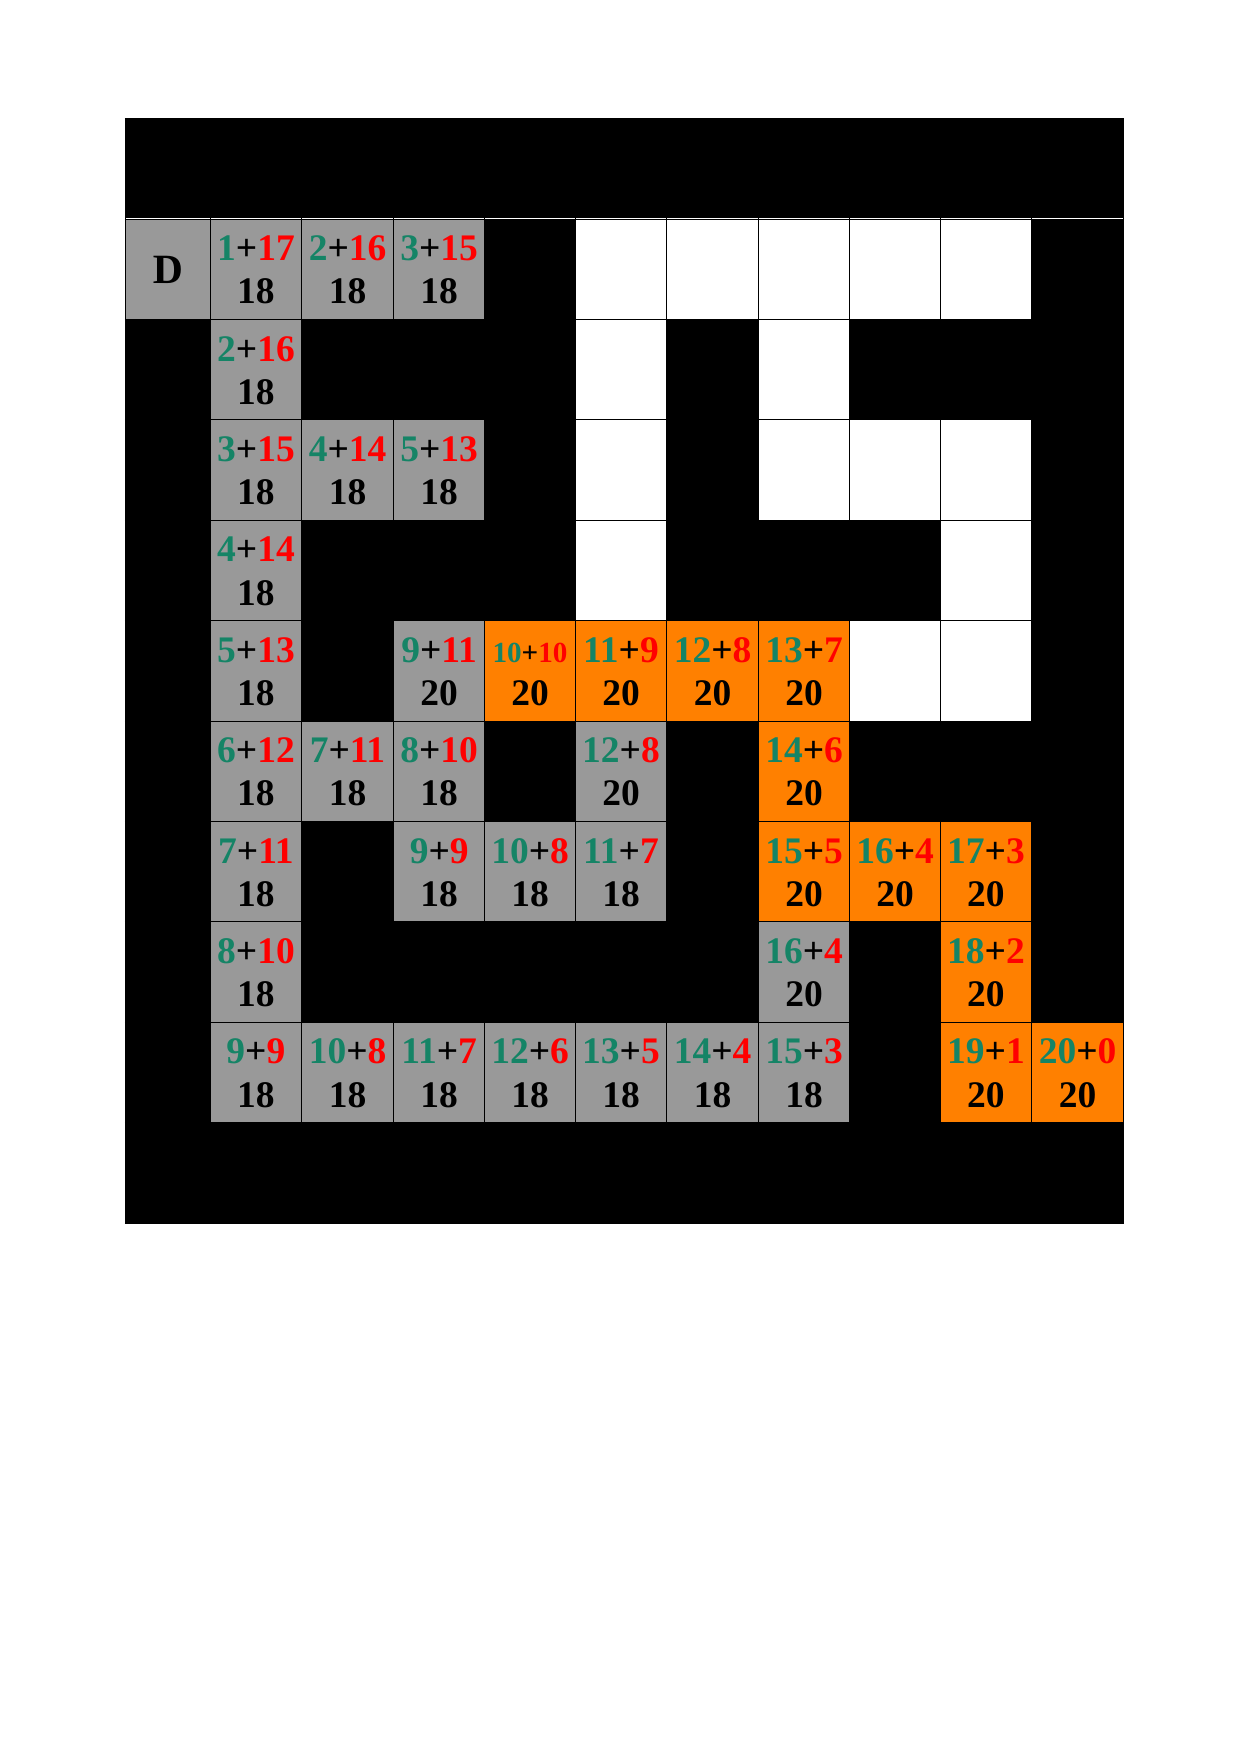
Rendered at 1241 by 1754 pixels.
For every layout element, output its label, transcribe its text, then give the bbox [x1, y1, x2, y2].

table_cell 12+8 20 [667, 621, 758, 721]
table_cell [667, 521, 758, 620]
table_cell 20+0 20 [1032, 1023, 1123, 1122]
table_cell [759, 320, 849, 419]
table_cell [941, 320, 1031, 419]
table_cell 9+11 20 [394, 621, 484, 721]
table_cell [941, 220, 1031, 319]
table_cell [850, 722, 940, 821]
table_cell 3+15 18 [394, 220, 484, 319]
table_cell [1032, 722, 1123, 821]
table_cell 18+2 20 [941, 922, 1031, 1022]
table_cell [941, 722, 1031, 821]
table_cell [1032, 320, 1123, 419]
table_cell [485, 922, 575, 1022]
table_cell 13+7 20 [759, 621, 849, 721]
table_cell [667, 320, 758, 419]
table_cell [211, 1123, 301, 1223]
table_cell [1032, 822, 1123, 921]
table_cell [667, 922, 758, 1022]
table_cell 5+13 18 [211, 621, 301, 721]
table_header [1032, 119, 1123, 218]
table_cell [302, 621, 393, 721]
table_cell [485, 722, 575, 821]
table_cell 11+7 18 [394, 1023, 484, 1122]
table_cell [126, 1023, 210, 1122]
table_cell [941, 420, 1031, 520]
table_cell 14+4 18 [667, 1023, 758, 1122]
table_cell [941, 621, 1031, 721]
table_header [576, 119, 666, 218]
table_cell [576, 1123, 666, 1223]
table_cell [667, 220, 758, 319]
table_cell 16+4 20 [759, 922, 849, 1022]
table_cell [850, 420, 940, 520]
table_cell 2+16 18 [211, 320, 301, 419]
table_cell [485, 220, 575, 319]
table_cell 9+9 18 [394, 822, 484, 921]
table_cell [850, 1023, 940, 1122]
table_cell [394, 922, 484, 1022]
table_cell [850, 320, 940, 419]
table_header [667, 119, 758, 218]
table_cell [302, 521, 393, 620]
table_cell 5+13 18 [394, 420, 484, 520]
table_cell [759, 220, 849, 319]
table_cell [394, 521, 484, 620]
table_cell [485, 1123, 575, 1223]
table_cell 11+9 20 [576, 621, 666, 721]
table_header [485, 119, 575, 218]
table_cell [941, 1123, 1031, 1223]
table_cell [126, 621, 210, 721]
table_header [394, 119, 484, 218]
table_cell 10+8 18 [302, 1023, 393, 1122]
table_cell [485, 320, 575, 419]
table_cell [850, 1123, 940, 1223]
table_cell [850, 220, 940, 319]
table_cell [850, 621, 940, 721]
table_cell [759, 420, 849, 520]
table_cell [394, 1123, 484, 1223]
table_cell [126, 822, 210, 921]
table_cell [667, 420, 758, 520]
table_cell 14+6 20 [759, 722, 849, 821]
table_cell 8+10 18 [394, 722, 484, 821]
table_cell [1032, 621, 1123, 721]
table_header [759, 119, 849, 218]
table_cell [302, 922, 393, 1022]
table_cell [576, 320, 666, 419]
table_cell [576, 521, 666, 620]
table_cell [126, 722, 210, 821]
table_cell [1032, 521, 1123, 620]
table_cell [126, 521, 210, 620]
table_cell 8+10 18 [211, 922, 301, 1022]
table_cell 1+17 18 [211, 220, 301, 319]
table_cell [1032, 922, 1123, 1022]
table_cell 17+3 20 [941, 822, 1031, 921]
table_cell [485, 420, 575, 520]
table_cell [850, 922, 940, 1022]
table_cell 9+9 18 [211, 1023, 301, 1122]
table_cell [667, 1123, 758, 1223]
table_cell 10+10 20 [485, 621, 575, 721]
table_cell [667, 722, 758, 821]
table_cell 7+11 18 [302, 722, 393, 821]
table_cell 7+11 18 [211, 822, 301, 921]
table_cell 3+15 18 [211, 420, 301, 520]
table_cell [759, 1123, 849, 1223]
table_cell [302, 320, 393, 419]
table_cell D [126, 220, 210, 319]
table_cell 2+16 18 [302, 220, 393, 319]
table_header [126, 119, 210, 218]
table_header [850, 119, 940, 218]
table_cell 4+14 18 [211, 521, 301, 620]
table_cell [126, 420, 210, 520]
table_cell [126, 1123, 210, 1223]
table_cell [941, 521, 1031, 620]
table_cell [126, 320, 210, 419]
table_cell [394, 320, 484, 419]
table_cell 4+14 18 [302, 420, 393, 520]
table_cell [576, 420, 666, 520]
table_cell 16+4 20 [850, 822, 940, 921]
table_cell [576, 220, 666, 319]
table_cell [850, 521, 940, 620]
table_cell 6+12 18 [211, 722, 301, 821]
table_cell [302, 1123, 393, 1223]
table_header [211, 119, 301, 218]
table_cell [126, 922, 210, 1022]
table_cell 13+5 18 [576, 1023, 666, 1122]
table_cell [759, 521, 849, 620]
table_header [302, 119, 393, 218]
table_cell 12+8 20 [576, 722, 666, 821]
table_cell 15+5 20 [759, 822, 849, 921]
table_cell [1032, 420, 1123, 520]
table_cell [1032, 1123, 1123, 1223]
table_cell 15+3 18 [759, 1023, 849, 1122]
table_cell 19+1 20 [941, 1023, 1031, 1122]
table_cell 10+8 18 [485, 822, 575, 921]
table_cell [302, 822, 393, 921]
table_cell [485, 521, 575, 620]
table_cell 11+7 18 [576, 822, 666, 921]
table_cell [1032, 220, 1123, 319]
table_cell [667, 822, 758, 921]
table_header [941, 119, 1031, 218]
table_cell 12+6 18 [485, 1023, 575, 1122]
table_cell [576, 922, 666, 1022]
